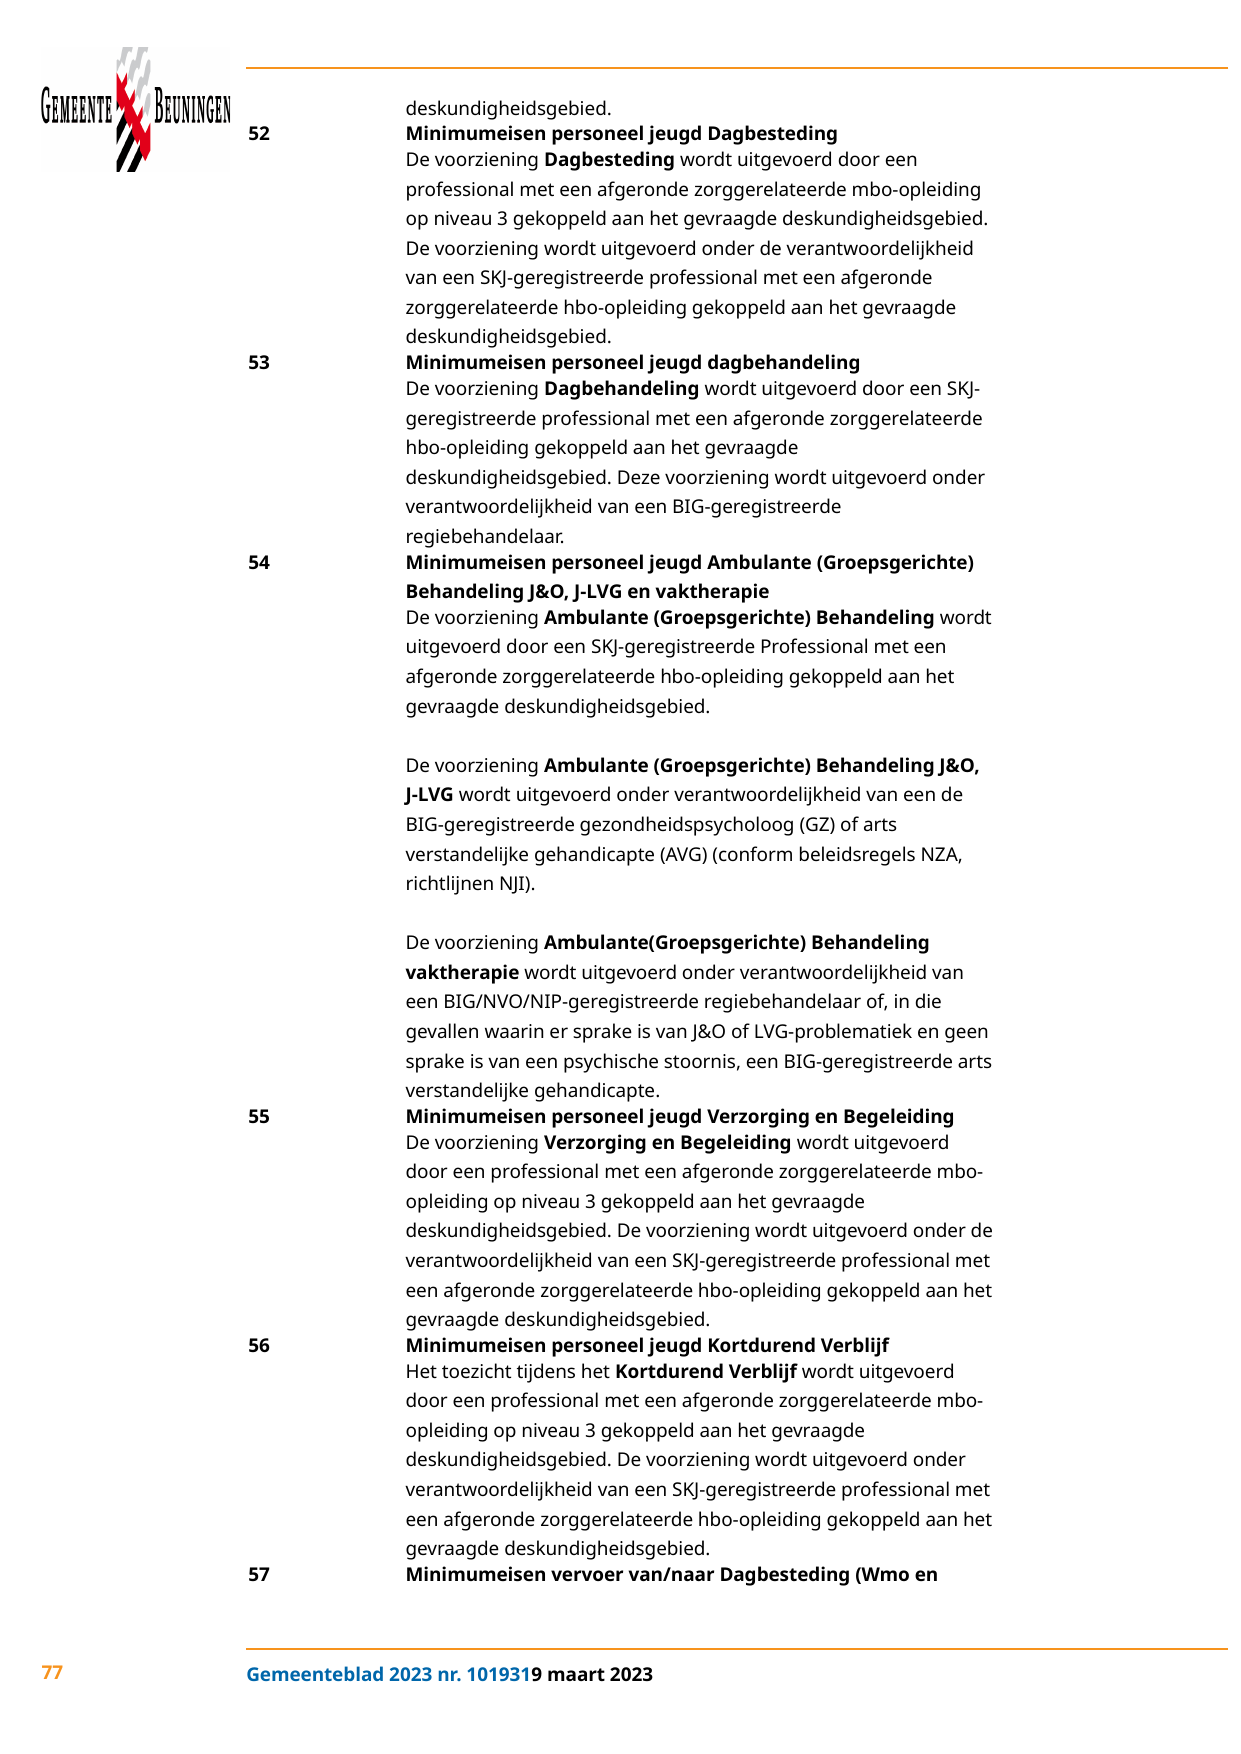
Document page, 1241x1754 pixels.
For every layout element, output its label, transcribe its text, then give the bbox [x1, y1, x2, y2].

table_cell Minimumeisen vervoer van/naar Dagbesteding (Wmo en [405, 1561, 994, 1587]
table_cell 56 [248, 1332, 405, 1358]
table_cell Minimumeisen personeel jeugd Verzorging en Begeleiding [405, 1103, 994, 1129]
table_cell [248, 375, 405, 549]
picture [41, 47, 231, 172]
table_cell Minimumeisen personeel jeugd Kortdurend Verblijf [405, 1332, 994, 1358]
table_cell Minimumeisen personeel jeugd Dagbesteding [405, 121, 994, 146]
table_cell [248, 1129, 405, 1332]
table_cell [248, 95, 405, 121]
table_cell deskundigheidsgebied. [405, 95, 994, 121]
table_cell Minimumeisen personeel jeugd Ambulante (Groepsgerichte) Behandeling J&O, J-LVG en vaktherapie [405, 549, 994, 604]
table_cell De voorziening Dagbesteding wordt uitgevoerd door een professional met een afgeronde zorggerelateerde mbo-opleiding op niveau 3 gekoppeld aan het gevraagde deskundigheidsgebied. De voorziening wordt uitgevoerd onder de verantwoordelijkheid van een SKJ-geregistreerde professional met een afgeronde zorggerelateerde hbo-opleiding gekoppeld aan het gevraagde deskundigheidsgebied. [405, 146, 994, 349]
table_cell 55 [248, 1103, 405, 1129]
table_cell [248, 604, 405, 1103]
table_cell 53 [248, 350, 405, 375]
table_cell Het toezicht tijdens het Kortdurend Verblijf wordt uitgevoerd door een professional met een afgeronde zorggerelateerde mbo-opleiding op niveau 3 gekoppeld aan het gevraagde deskundigheidsgebied. De voorziening wordt uitgevoerd onder verantwoordelijkheid van een SKJ-geregistreerde professional met een afgeronde zorggerelateerde hbo-opleiding gekoppeld aan het gevraagde deskundigheidsgebied. [405, 1358, 994, 1561]
table_cell 57 [248, 1561, 405, 1587]
table_cell De voorziening Dagbehandeling wordt uitgevoerd door een SKJ-geregistreerde professional met een afgeronde zorggerelateerde hbo-opleiding gekoppeld aan het gevraagde deskundigheidsgebied. Deze voorziening wordt uitgevoerd onder verantwoordelijkheid van een BIG-geregistreerde regiebehandelaar. [405, 375, 994, 549]
table_cell De voorziening Verzorging en Begeleiding wordt uitgevoerd door een professional met een afgeronde zorggerelateerde mbo-opleiding op niveau 3 gekoppeld aan het gevraagde deskundigheidsgebied. De voorziening wordt uitgevoerd onder de verantwoordelijkheid van een SKJ-geregistreerde professional met een afgeronde zorggerelateerde hbo-opleiding gekoppeld aan het gevraagde deskundigheidsgebied. [405, 1129, 994, 1332]
table_cell [248, 1358, 405, 1561]
table_cell 54 [248, 549, 405, 604]
table_cell De voorziening Ambulante (Groepsgerichte) Behandeling wordt uitgevoerd door een SKJ-geregistreerde Professional met een afgeronde zorggerelateerde hbo-opleiding gekoppeld aan het gevraagde deskundigheidsgebied. De voorziening Ambulante (Groepsgerichte) Behandeling J&O, J-LVG wordt uitgevoerd onder verantwoordelijkheid van een de BIG-geregistreerde gezondheidspsycholoog (GZ) of arts verstandelijke gehandicapte (AVG) (conform beleidsregels NZA, richtlijnen NJI). De voorziening Ambulante(Groepsgerichte) Behandeling vaktherapie wordt uitgevoerd onder verantwoordelijkheid van een BIG/NVO/NIP-geregistreerde regiebehandelaar of, in die gevallen waarin er sprake is van J&O of LVG-problematiek en geen sprake is van een psychische stoornis, een BIG-geregistreerde arts verstandelijke gehandicapte. [405, 604, 994, 1103]
table_cell 52 [248, 121, 405, 146]
table_cell [248, 146, 405, 349]
table_cell Minimumeisen personeel jeugd dagbehandeling [405, 350, 994, 375]
